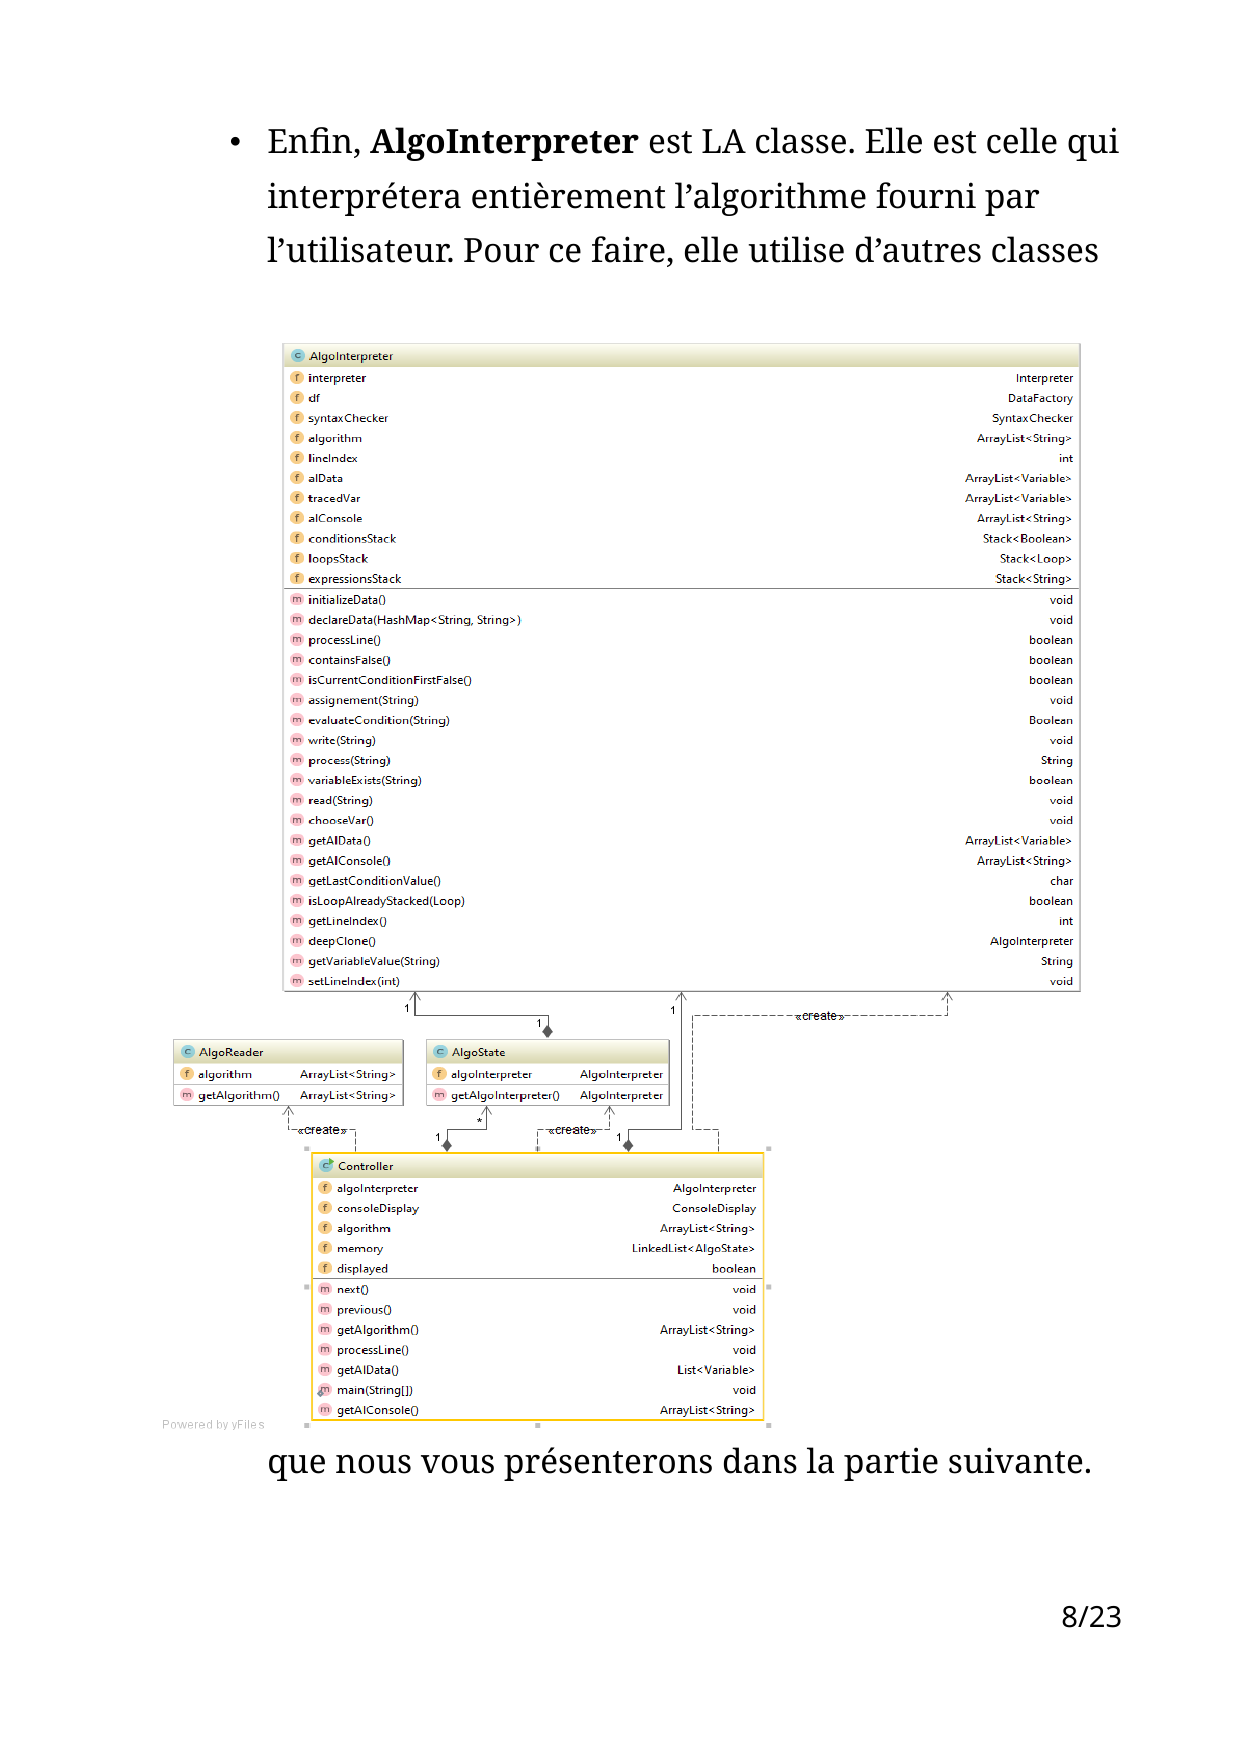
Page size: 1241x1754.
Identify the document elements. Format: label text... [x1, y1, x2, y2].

list Enfin, AlgoInterpreter est LA classe. Elle est celle qui interprétera entièrement l’algorithme fourni par l’utilisateur. Pour ce faire, elle utilise d’autres classes que nous vous présenterons dans la partie suivante. [229, 118, 1122, 1484]
picture [152, 323, 1102, 1439]
